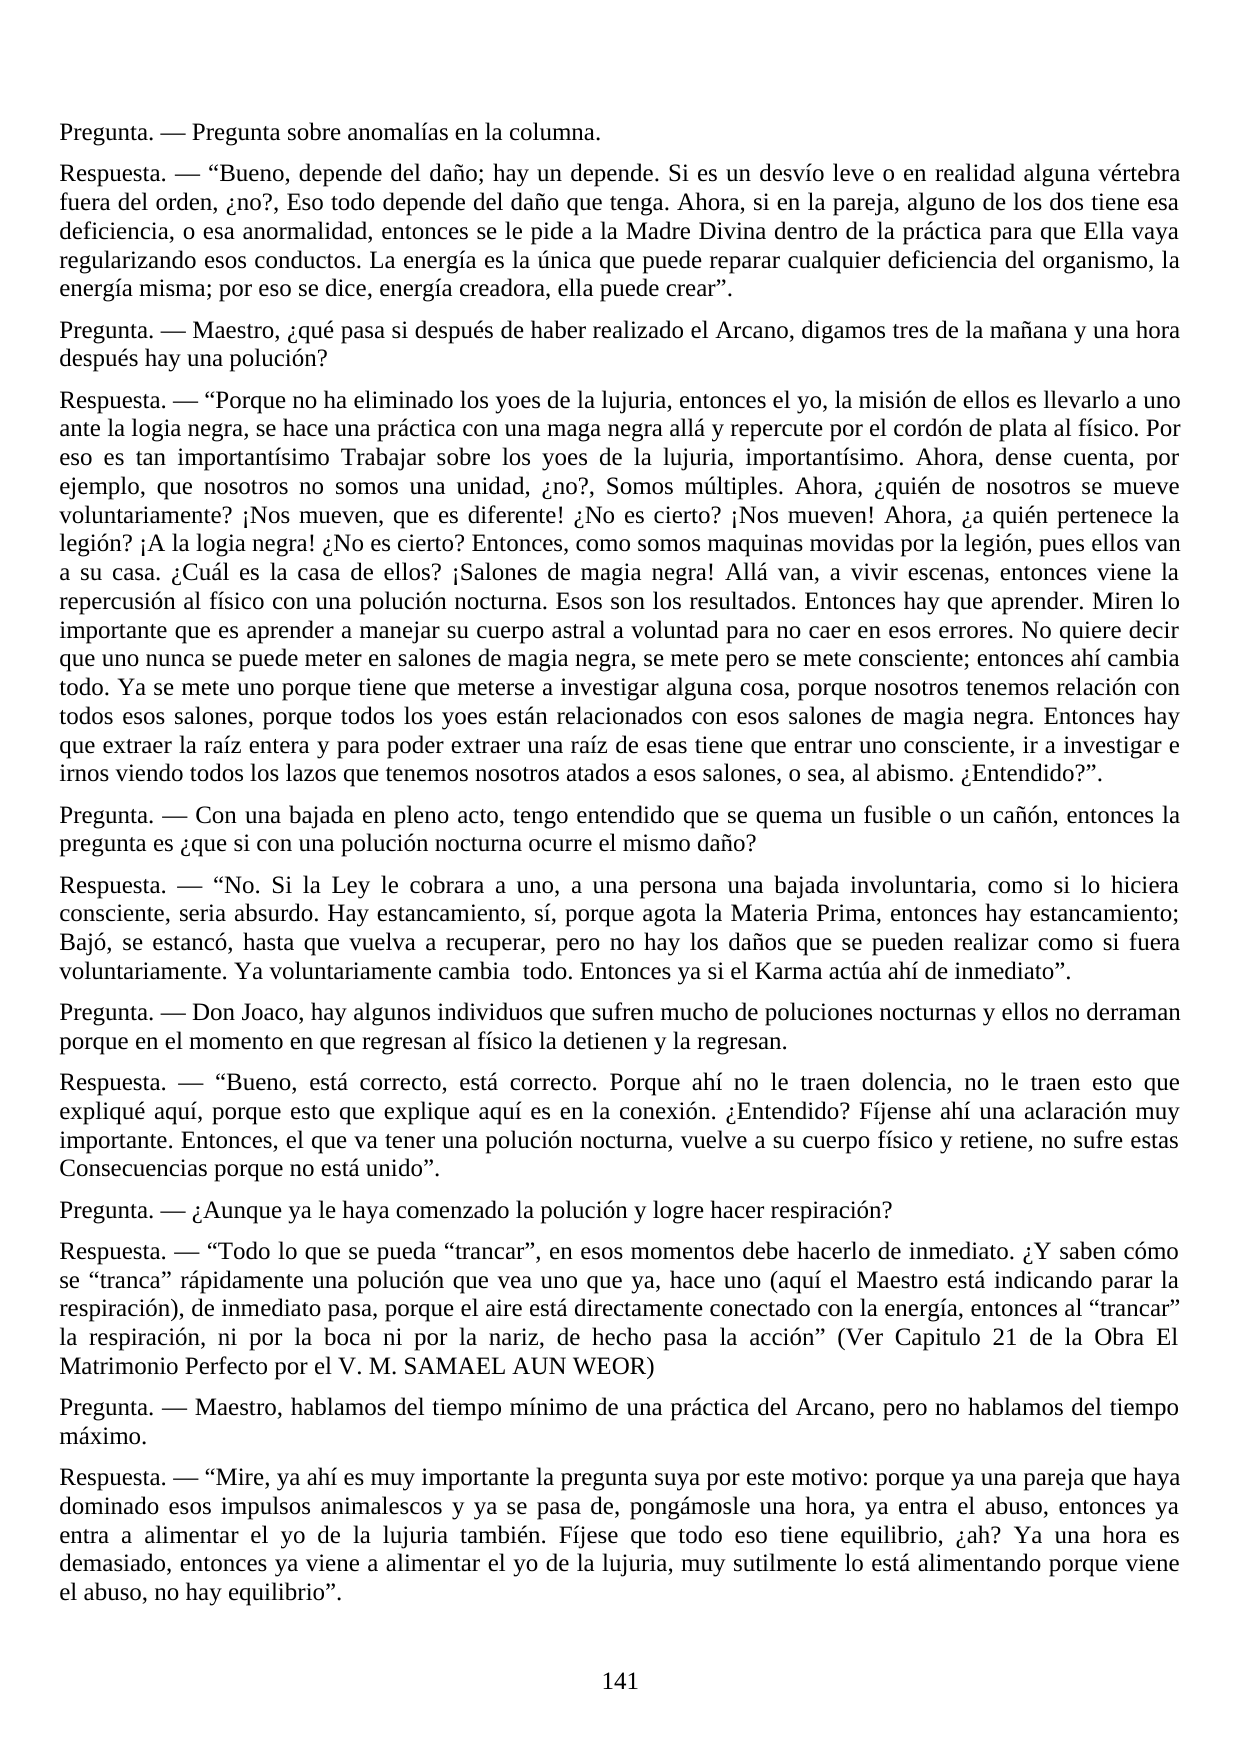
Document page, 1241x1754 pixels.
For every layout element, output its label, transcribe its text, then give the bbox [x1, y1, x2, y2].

text Respuesta. — “Mire, ya ahí es muy importante la pregunta suya por este motivo: porque ya una pareja que haya dominado esos impulsos animalescos y ya se pasa de, pongámosle una hora, ya entra el abuso, entonces ya entra a alimentar el yo de la lujuria también. Fíjese que todo eso tiene equilibrio, ¿ah? Ya una hora es demasiado, entonces ya viene a alimentar el yo de la lujuria, muy sutilmente lo está alimentando porque viene el abuso, no hay equilibrio”. [59, 1462, 1181, 1606]
text Pregunta. — Maestro, hablamos del tiempo mínimo de una práctica del Arcano, pero no hablamos del tiempo máximo. [59, 1392, 1181, 1450]
text Pregunta. — ¿Aunque ya le haya comenzado la polución y logre hacer respiración? [59, 1195, 1181, 1223]
text Respuesta. — “Bueno, está correcto, está correcto. Porque ahí no le traen dolencia, no le traen esto que expliqué aquí, porque esto que explique aquí es en la conexión. ¿Entendido? Fíjense ahí una aclaración muy importante. Entonces, el que va tener una polución nocturna, vuelve a su cuerpo físico y retiene, no sufre estas Consecuencias porque no está unido”. [59, 1067, 1181, 1182]
text Pregunta. — Pregunta sobre anomalías en la columna. [59, 117, 1181, 146]
text Respuesta. — “Porque no ha eliminado los yoes de la lujuria, entonces el yo, la misión de ellos es llevarlo a uno ante la logia negra, se hace una práctica con una maga negra allá y repercute por el cordón de plata al físico. Por eso es tan importantísimo Trabajar sobre los yoes de la lujuria, importantísimo. Ahora, dense cuenta, por ejemplo, que nosotros no somos una unidad, ¿no?, Somos múltiples. Ahora, ¿quién de nosotros se mueve voluntariamente? ¡Nos mueven, que es diferente! ¿No es cierto? ¡Nos mueven! Ahora, ¿a quién pertenece la legión? ¡A la logia negra! ¿No es cierto? Entonces, como somos maquinas movidas por la legión, pues ellos van a su casa. ¿Cuál es la casa de ellos? ¡Salones de magia negra! Allá van, a vivir escenas, entonces viene la repercusión al físico con una polución nocturna. Esos son los resultados. Entonces hay que aprender. Miren lo importante que es aprender a manejar su cuerpo astral a voluntad para no caer en esos errores. No quiere decir que uno nunca se puede meter en salones de magia negra, se mete pero se mete consciente; entonces ahí cambia todo. Ya se mete uno porque tiene que meterse a investigar alguna cosa, porque nosotros tenemos relación con todos esos salones, porque todos los yoes están relacionados con esos salones de magia negra. Entonces hay que extraer la raíz entera y para poder extraer una raíz de esas tiene que entrar uno consciente, ir a investigar e irnos viendo todos los lazos que tenemos nosotros atados a esos salones, o sea, al abismo. ¿Entendido?”. [59, 385, 1181, 787]
text Pregunta. — Con una bajada en pleno acto, tengo entendido que se quema un fusible o un cañón, entonces la pregunta es ¿que si con una polución nocturna ocurre el mismo daño? [59, 800, 1181, 857]
text Respuesta. — “Bueno, depende del daño; hay un depende. Si es un desvío leve o en realidad alguna vértebra fuera del orden, ¿no?, Eso todo depende del daño que tenga. Ahora, si en la pareja, alguno de los dos tiene esa deficiencia, o esa anormalidad, entonces se le pide a la Madre Divina dentro de la práctica para que Ella vaya regularizando esos conductos. La energía es la única que puede reparar cualquier deficiencia del organismo, la energía misma; por eso se dice, energía creadora, ella puede crear”. [59, 158, 1181, 302]
text Respuesta. — “No. Si la Ley le cobrara a uno, a una persona una bajada involuntaria, como si lo hiciera consciente, seria absurdo. Hay estancamiento, sí, porque agota la Materia Prima, entonces hay estancamiento; Bajó, se estancó, hasta que vuelva a recuperar, pero no hay los daños que se pueden realizar como si fuera voluntariamente. Ya voluntariamente cambia todo. Entonces ya si el Karma actúa ahí de inmediato”. [59, 870, 1181, 985]
text Pregunta. — Don Joaco, hay algunos individuos que sufren mucho de poluciones nocturnas y ellos no derraman porque en el momento en que regresan al físico la detienen y la regresan. [59, 997, 1181, 1055]
text Pregunta. — Maestro, ¿qué pasa si después de haber realizado el Arcano, digamos tres de la mañana y una hora después hay una polución? [59, 315, 1181, 372]
text Respuesta. — “Todo lo que se pueda “trancar”, en esos momentos debe hacerlo de inmediato. ¿Y saben cómo se “tranca” rápidamente una polución que vea uno que ya, hace uno (aquí el Maestro está indicando parar la respiración), de inmediato pasa, porque el aire está directamente conectado con la energía, entonces al “trancar” la respiración, ni por la boca ni por la nariz, de hecho pasa la acción” (Ver Capitulo 21 de la Obra El Matrimonio Perfecto por el V. M. SAMAEL AUN WEOR) [59, 1236, 1181, 1380]
